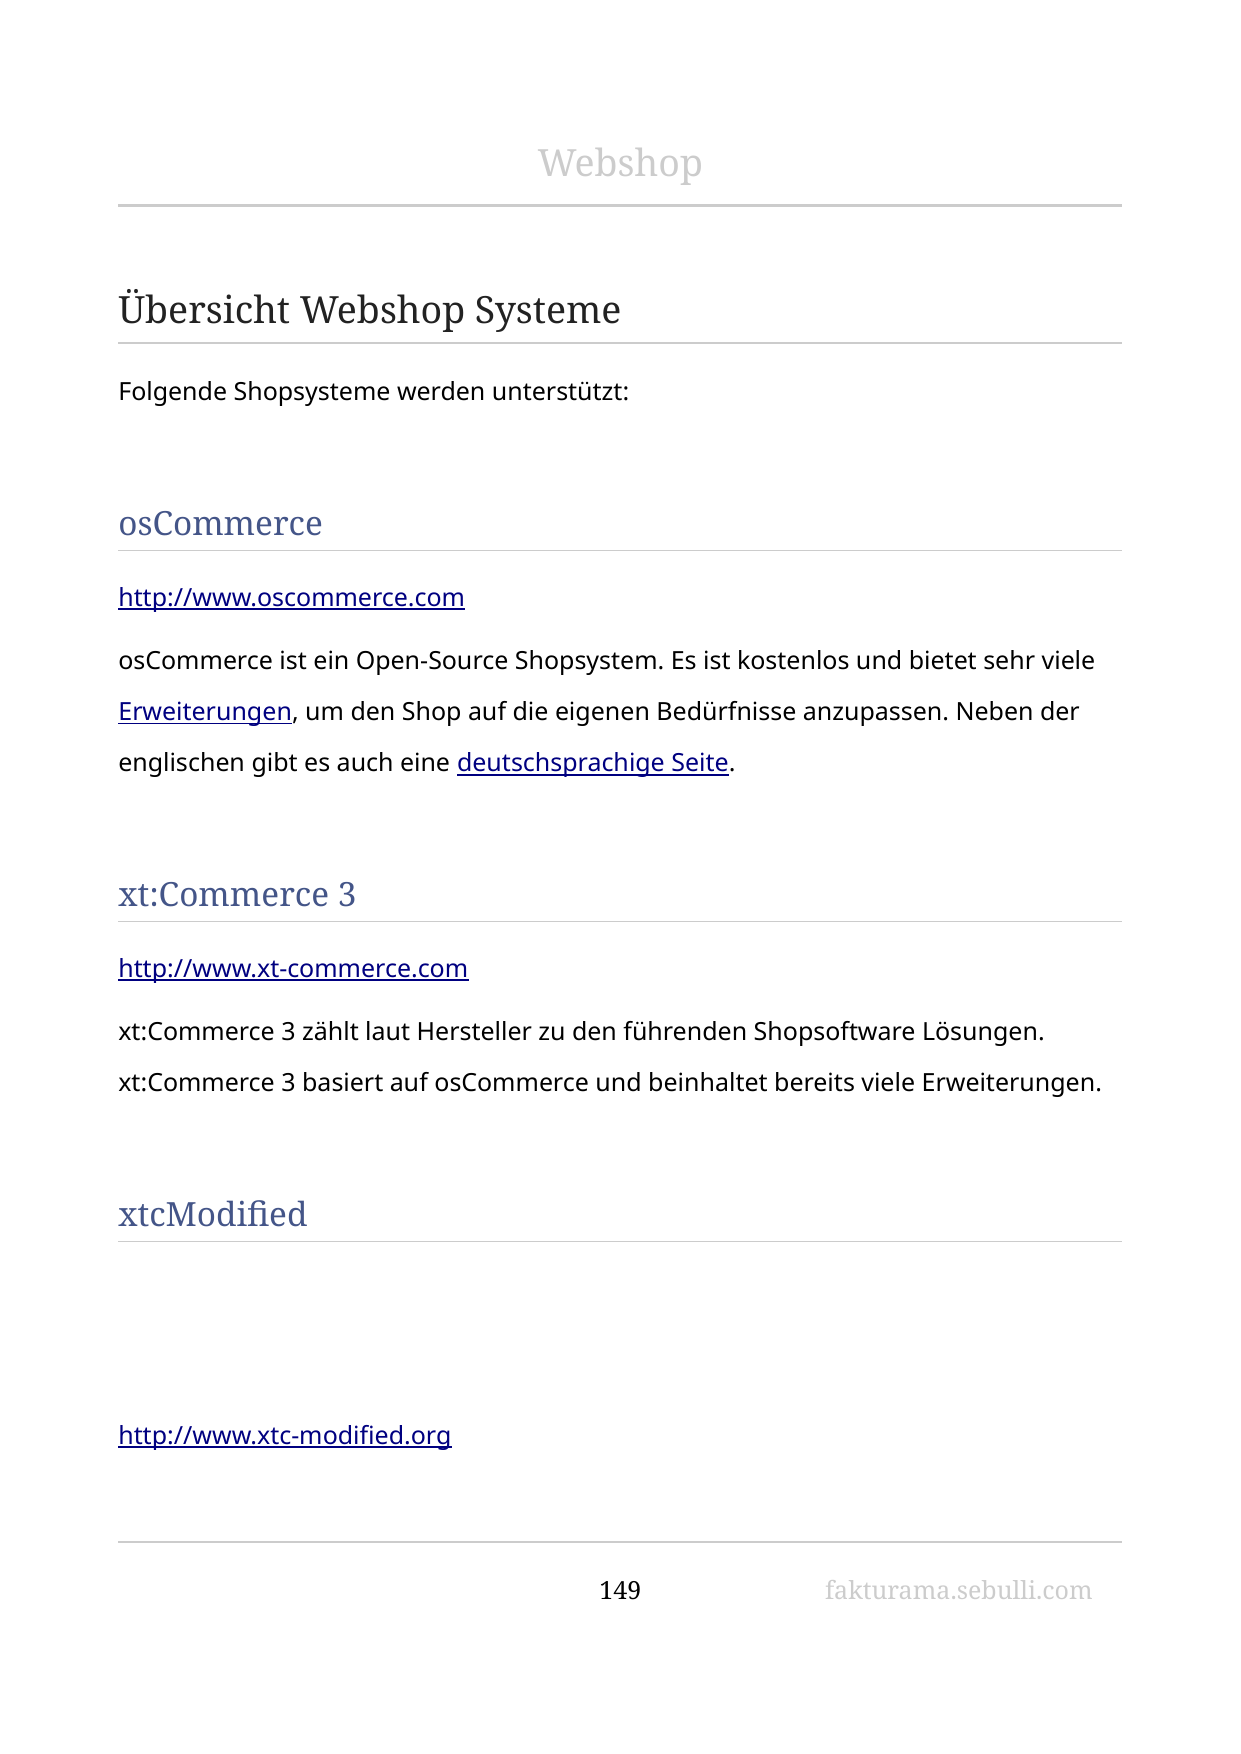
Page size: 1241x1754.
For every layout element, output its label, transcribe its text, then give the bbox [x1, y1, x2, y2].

text http://www.xt-commerce.com [118, 951, 1122, 984]
subtitle Übersicht Webshop Systeme [118, 283, 1122, 342]
subtitle xtcModified [118, 1191, 1122, 1241]
subtitle osCommerce [118, 499, 1122, 550]
text xt:Commerce 3 zählt laut Hersteller zu den führenden Shopsoftware Lösungen. xt:Commerce 3 basiert auf osCommerce und beinhaltet bereits viele Erweiterungen. [118, 1014, 1122, 1099]
text Folgende Shopsysteme werden unterstützt: [118, 373, 1122, 407]
text http://www.xtc-modified.org [118, 1417, 1122, 1452]
subtitle xt:Commerce 3 [118, 871, 1122, 921]
text osCommerce ist ein Open-Source Shopsystem. Es ist kostenlos und bietet sehr viele Erweiterungen, um den Shop auf die eigenen Bedürfnisse anzupassen. Neben der englischen gibt es auch eine deutschsprachige Seite. [118, 643, 1122, 779]
text http://www.oscommerce.com [118, 579, 1122, 613]
